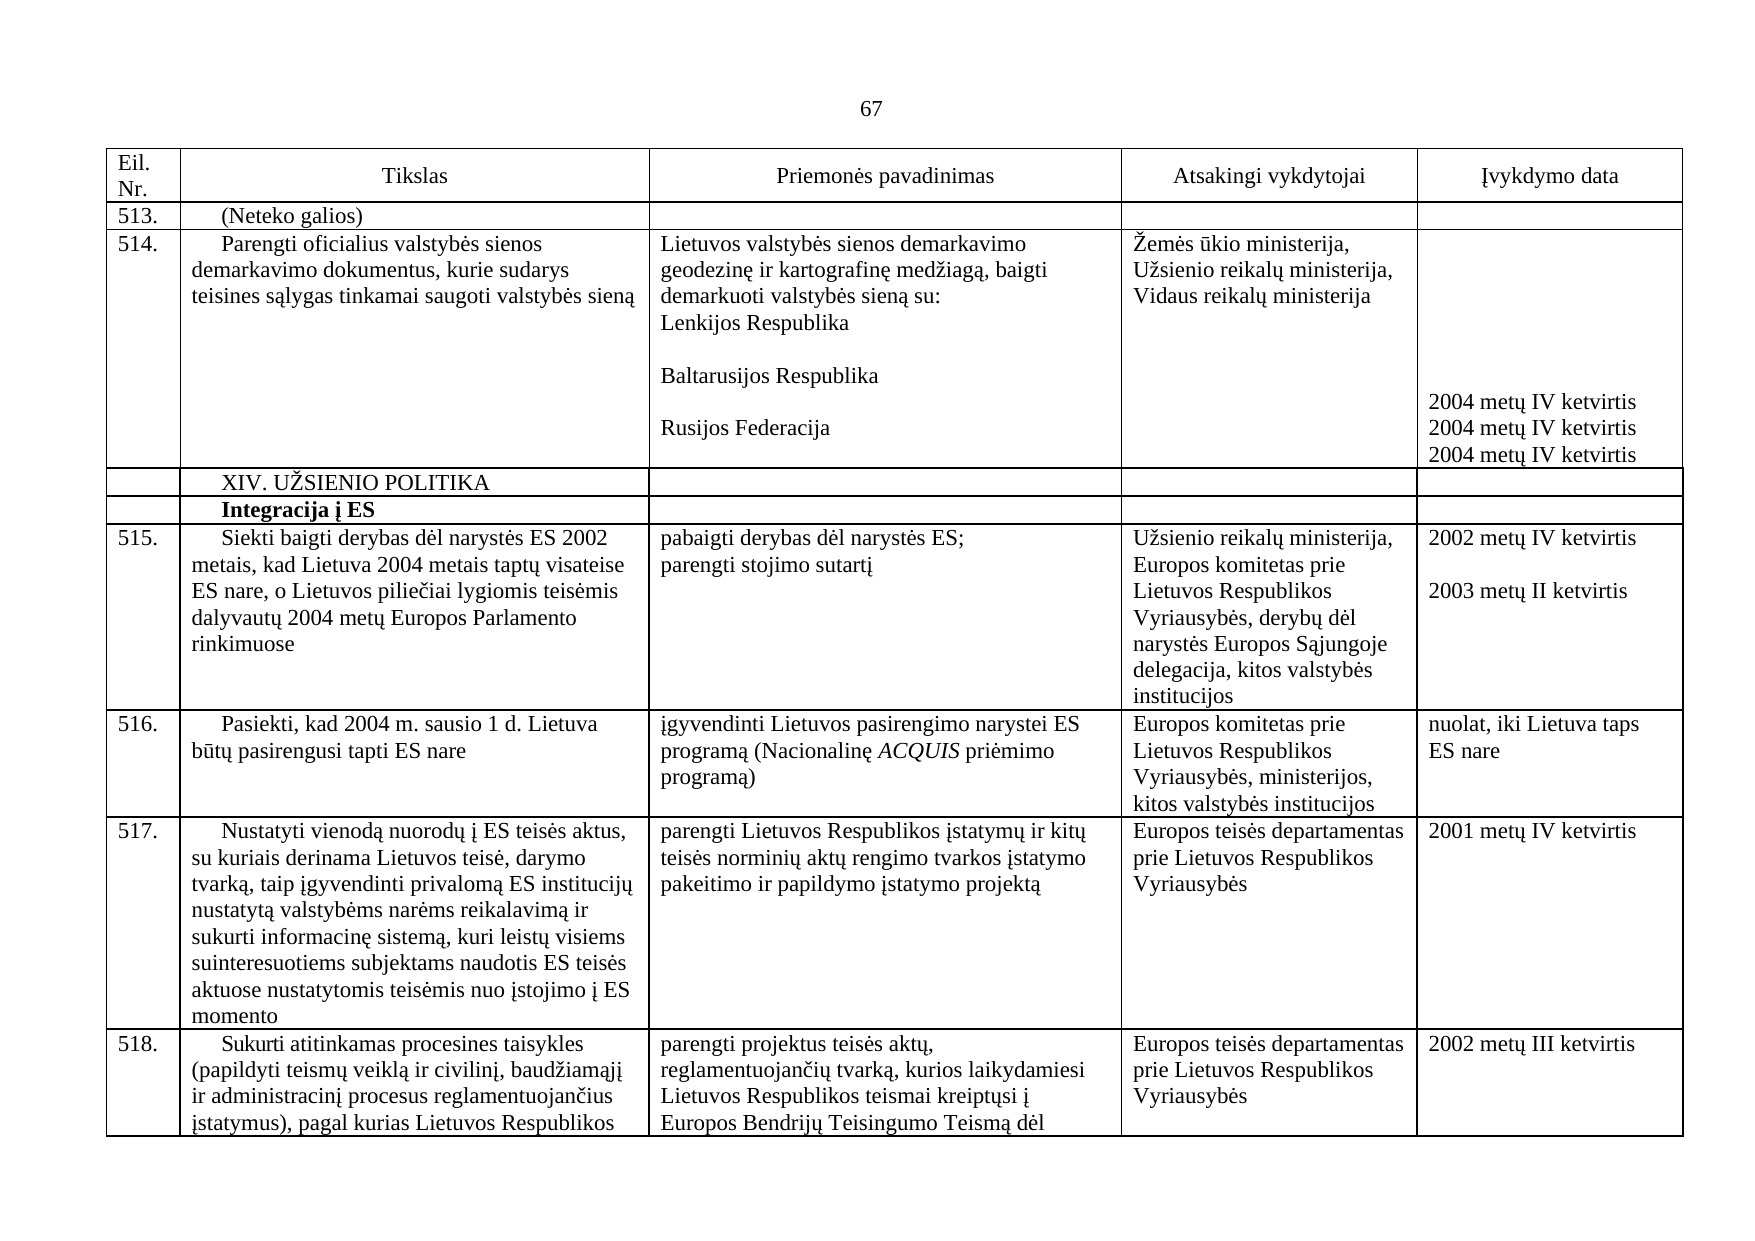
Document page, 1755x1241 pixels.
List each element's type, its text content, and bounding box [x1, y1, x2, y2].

table_cell 2004 metų IV ketvirtis 2004 metų IV ketvirtis 2004 metų IV ketvirtis [1418, 230, 1682, 467]
table_cell [1418, 469, 1682, 495]
table_cell XIV. UŽSIENIO POLITIKA [181, 469, 648, 495]
table_cell [1122, 497, 1416, 523]
table_cell 2002 metų III ketvirtis [1418, 1030, 1682, 1135]
table_cell Parengti oficialius valstybės sienos demarkavimo dokumentus, kurie sudarys teisines sąlygas tinkamai saugoti valstybės sieną [181, 230, 649, 467]
table_cell 2002 metų IV ketvirtis 2003 metų II ketvirtis [1418, 525, 1682, 709]
table_cell Europos teisės departamentas prie Lietuvos Respublikos Vyriausybės [1122, 818, 1416, 1028]
table_header Įvykdymo data [1418, 149, 1682, 201]
table_cell [650, 469, 1121, 495]
table_cell [650, 497, 1121, 523]
table_cell [107, 711, 179, 816]
table_cell [1122, 203, 1417, 229]
table_header Eil. Nr. [107, 149, 180, 201]
table_cell [1418, 497, 1682, 523]
table_cell [107, 818, 179, 1028]
table_cell Lietuvos valstybės sienos demarkavimo geodezinę ir kartografinę medžiagą, baigti demarkuoti valstybės sieną su: Lenkijos Respublika Baltarusijos Respublika Rusijos Federacija [650, 230, 1121, 467]
table_header Atsakingi vykdytojai [1122, 149, 1417, 201]
table_cell [1122, 469, 1416, 495]
table_cell parengti projektus teisės aktų, reglamentuojančių tvarką, kurios laikydamiesi Lietuvos Respublikos teismai kreiptųsi į Europos Bendrijų Teisingumo Teismą dėl [650, 1030, 1121, 1135]
table_cell [1418, 203, 1682, 229]
table_cell Europos komitetas prie Lietuvos Respublikos Vyriausybės, ministerijos, kitos valstybės institucijos [1122, 711, 1416, 816]
table_cell Pasiekti, kad 2004 m. sausio 1 d. Lietuva būtų pasirengusi tapti ES nare [181, 711, 648, 816]
table_cell Integracija į ES [181, 497, 648, 523]
table_cell Nustatyti vienodą nuorodų į ES teisės aktus, su kuriais derinama Lietuvos teisė, darymo tvarką, taip įgyvendinti privalomą ES institucijų nustatytą valstybėms narėms reikalavimą ir sukurti informacinę sistemą, kuri leistų visiems suinteresuotiems subjektams naudotis ES teisės aktuose nustatytomis teisėmis nuo įstojimo į ES momento [181, 818, 648, 1028]
table_cell Europos teisės departamentas prie Lietuvos Respublikos Vyriausybės [1122, 1030, 1416, 1135]
table_header Priemonės pavadinimas [650, 149, 1121, 201]
table_cell [107, 230, 180, 467]
table_cell nuolat, iki Lietuva taps ES nare [1418, 711, 1682, 816]
table_cell [650, 203, 1121, 229]
table_header Tikslas [181, 149, 649, 201]
table_cell Žemės ūkio ministerija, Užsienio reikalų ministerija, Vidaus reikalų ministerija [1122, 230, 1417, 467]
table_cell pabaigti derybas dėl narystės ES; parengti stojimo sutartį [650, 525, 1121, 709]
table_cell [107, 497, 179, 523]
table_cell 2001 metų IV ketvirtis [1418, 818, 1682, 1028]
table_cell Sukurti atitinkamas procesines taisykles (papildyti teismų veiklą ir civilinį, baudžiamąjį ir administracinį procesus reglamentuojančius įstatymus), pagal kurias Lietuvos Respublikos [181, 1030, 648, 1135]
table_cell [107, 469, 179, 495]
table_cell [107, 203, 180, 229]
table_cell parengti Lietuvos Respublikos įstatymų ir kitų teisės norminių aktų rengimo tvarkos įstatymo pakeitimo ir papildymo įstatymo projektą [650, 818, 1121, 1028]
table_cell (Neteko galios) [181, 203, 649, 229]
table_cell Užsienio reikalų ministerija, Europos komitetas prie Lietuvos Respublikos Vyriausybės, derybų dėl narystės Europos Sąjungoje delegacija, kitos valstybės institucijos [1122, 525, 1416, 709]
table_cell [107, 1030, 179, 1135]
table_cell Siekti baigti derybas dėl narystės ES 2002 metais, kad Lietuva 2004 metais taptų visateise ES nare, o Lietuvos piliečiai lygiomis teisėmis dalyvautų 2004 metų Europos Parlamento rinkimuose [181, 525, 648, 709]
table_cell [107, 525, 179, 709]
table_cell įgyvendinti Lietuvos pasirengimo narystei ES programą (Nacionalinę acquis priėmimo programą) [650, 711, 1121, 816]
